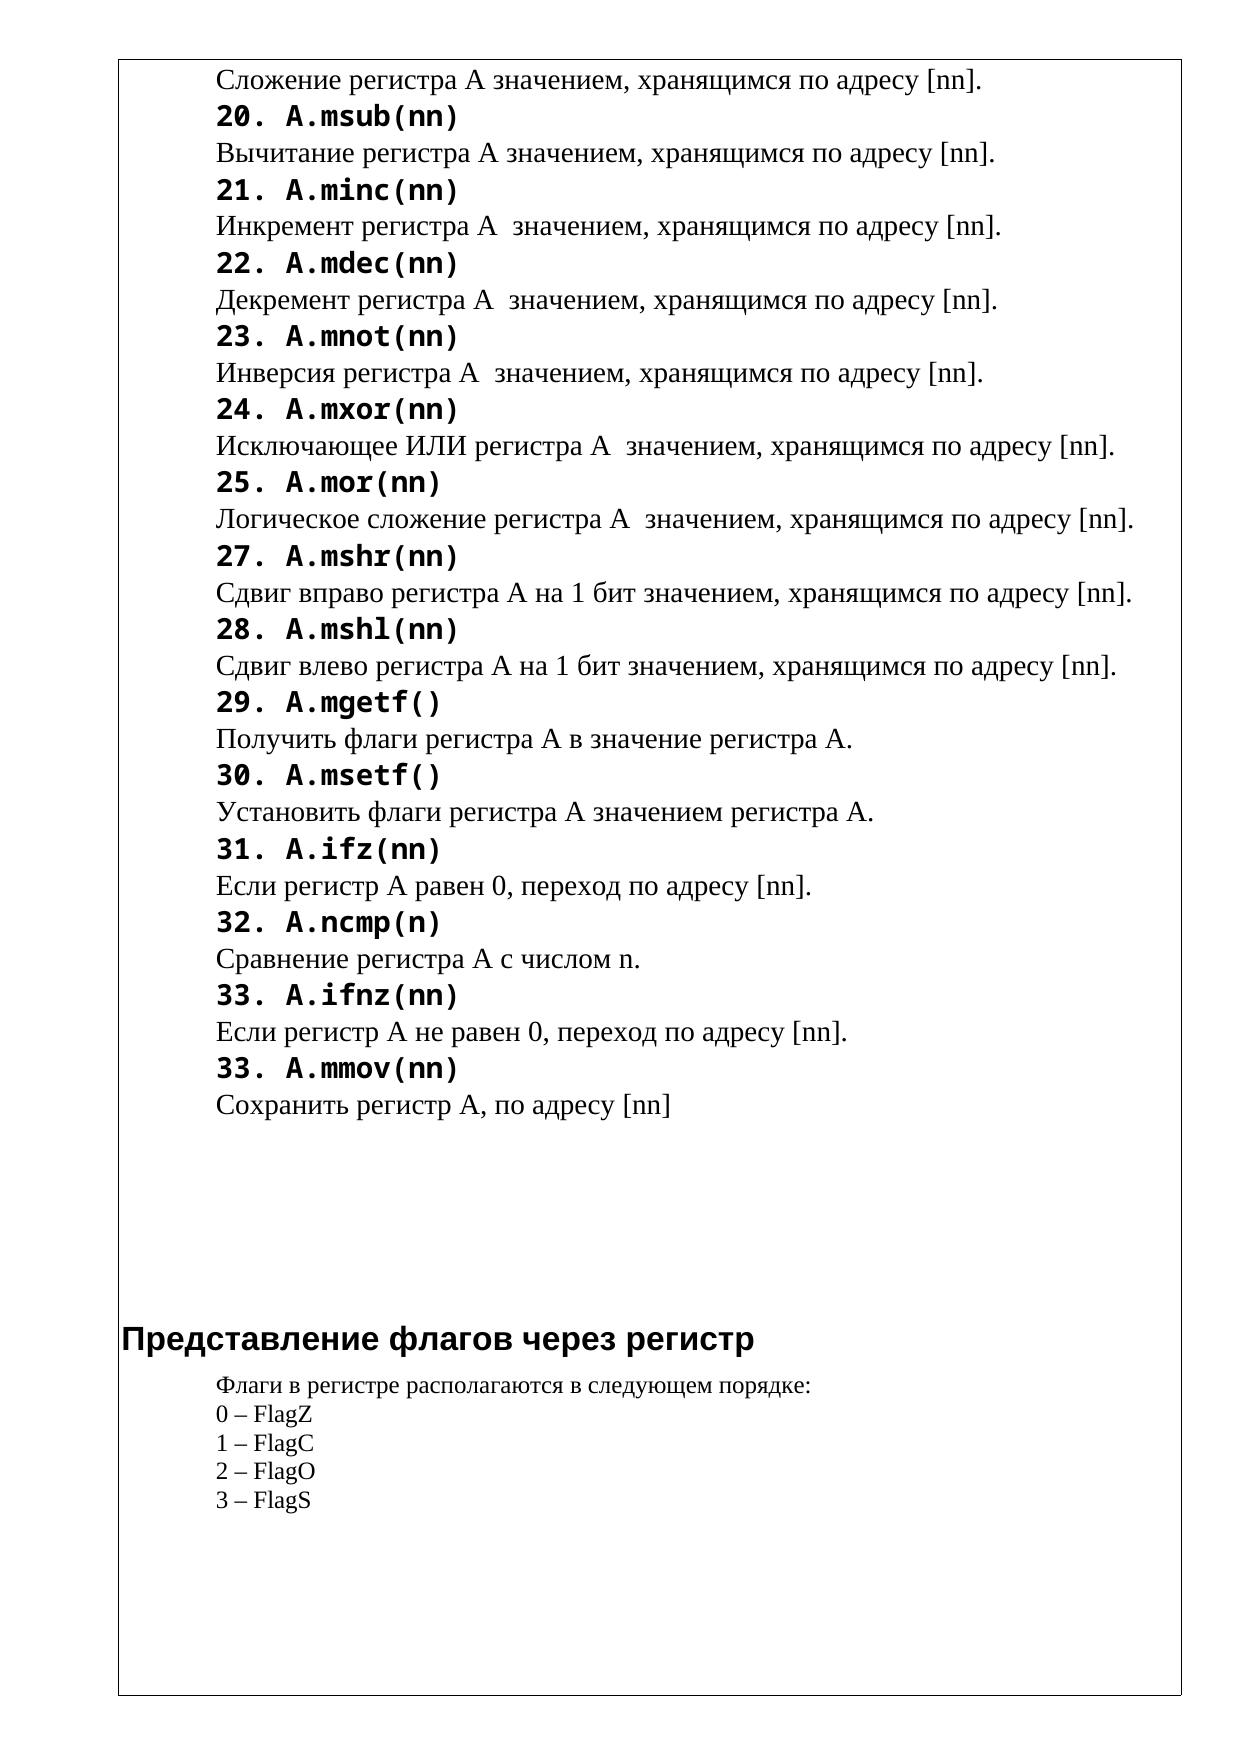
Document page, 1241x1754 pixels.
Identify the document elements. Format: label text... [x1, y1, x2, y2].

text 0 – FlagZ [121, 1399, 1178, 1428]
text Инверсия регистра А значением, хранящимся по адресу [nn]. [121, 355, 1178, 388]
text Сохранить регистр А, по адресу [nn] [121, 1087, 1178, 1121]
text 25. A.mor(nn) [121, 462, 1178, 501]
text 33. A.mmov(nn) [121, 1048, 1178, 1087]
text 22. A.mdec(nn) [121, 242, 1178, 282]
text 23. A.mnot(nn) [121, 315, 1178, 355]
text Сдвиг вправо регистра А на 1 бит значением, хранящимся по адресу [nn]. [121, 575, 1178, 608]
text 1 – FlagC [121, 1428, 1178, 1456]
text Сдвиг влево регистра А на 1 бит значением, хранящимся по адресу [nn]. [121, 648, 1178, 681]
text Установить флаги регистра А значением регистра А. [121, 794, 1178, 828]
text Сравнение регистра А с числом n. [121, 941, 1178, 974]
text Получить флаги регистра А в значение регистра А. [121, 721, 1178, 755]
text 32. A.ncmp(n) [121, 901, 1178, 941]
text 29. A.mgetf() [121, 681, 1178, 721]
text Флаги в регистре располагаются в следующем порядке: [121, 1370, 1178, 1399]
text Логическое сложение регистра А значением, хранящимся по адресу [nn]. [121, 501, 1178, 535]
text Исключающее ИЛИ регистра А значением, хранящимся по адресу [nn]. [121, 428, 1178, 462]
text 3 – FlagS [121, 1485, 1178, 1514]
text 2 – FlagO [121, 1456, 1178, 1485]
text Вычитание регистра А значением, хранящимся по адресу [nn]. [121, 135, 1178, 169]
text Сложение регистра А значением, хранящимся по адресу [nn]. [121, 62, 1178, 96]
text Если регистр А равен 0, переход по адресу [nn]. [121, 868, 1178, 901]
text Декремент регистра А значением, хранящимся по адресу [nn]. [121, 282, 1178, 315]
text 21. A.minc(nn) [121, 169, 1178, 208]
text 31. A.ifz(nn) [121, 828, 1178, 868]
text 33. A.ifnz(nn) [121, 974, 1178, 1014]
text 30. A.msetf() [121, 755, 1178, 794]
text 24. A.mxor(nn) [121, 388, 1178, 428]
text 20. A.msub(nn) [121, 96, 1178, 135]
text Если регистр А не равен 0, переход по адресу [nn]. [121, 1014, 1178, 1048]
text 28. A.mshl(nn) [121, 608, 1178, 648]
text 27. A.mshr(nn) [121, 535, 1178, 575]
subtitle Представление флагов через регистр [121, 1319, 1178, 1358]
text Инкремент регистра А значением, хранящимся по адресу [nn]. [121, 208, 1178, 242]
